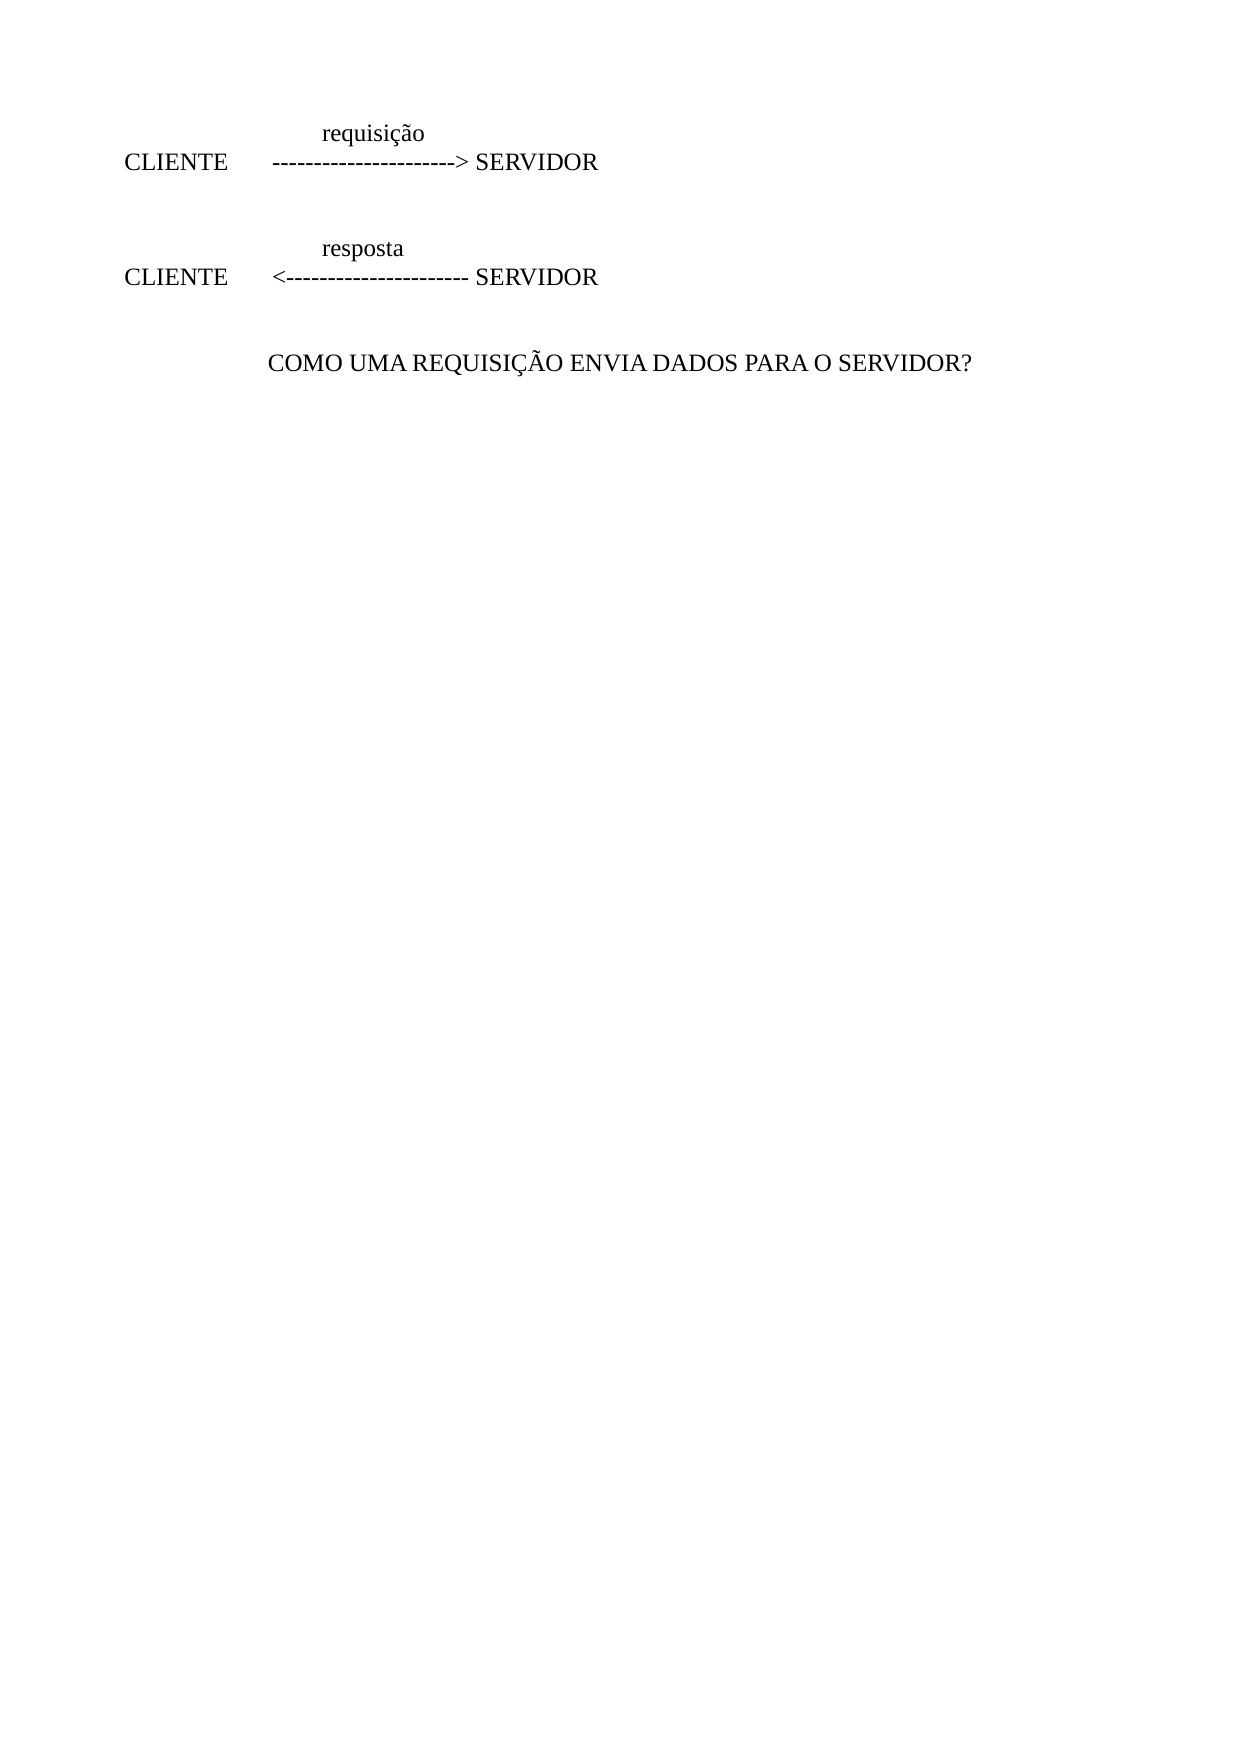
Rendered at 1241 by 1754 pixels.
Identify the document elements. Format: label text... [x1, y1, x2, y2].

text COMO UMA REQUISIÇÃO ENVIA DADOS PARA O SERVIDOR? [118, 348, 1122, 377]
text CLIENTE ----------------------> SERVIDOR [124, 147, 1122, 176]
text resposta [124, 233, 1122, 262]
text CLIENTE <---------------------- SERVIDOR [124, 262, 1122, 291]
text requisição [124, 118, 1122, 147]
